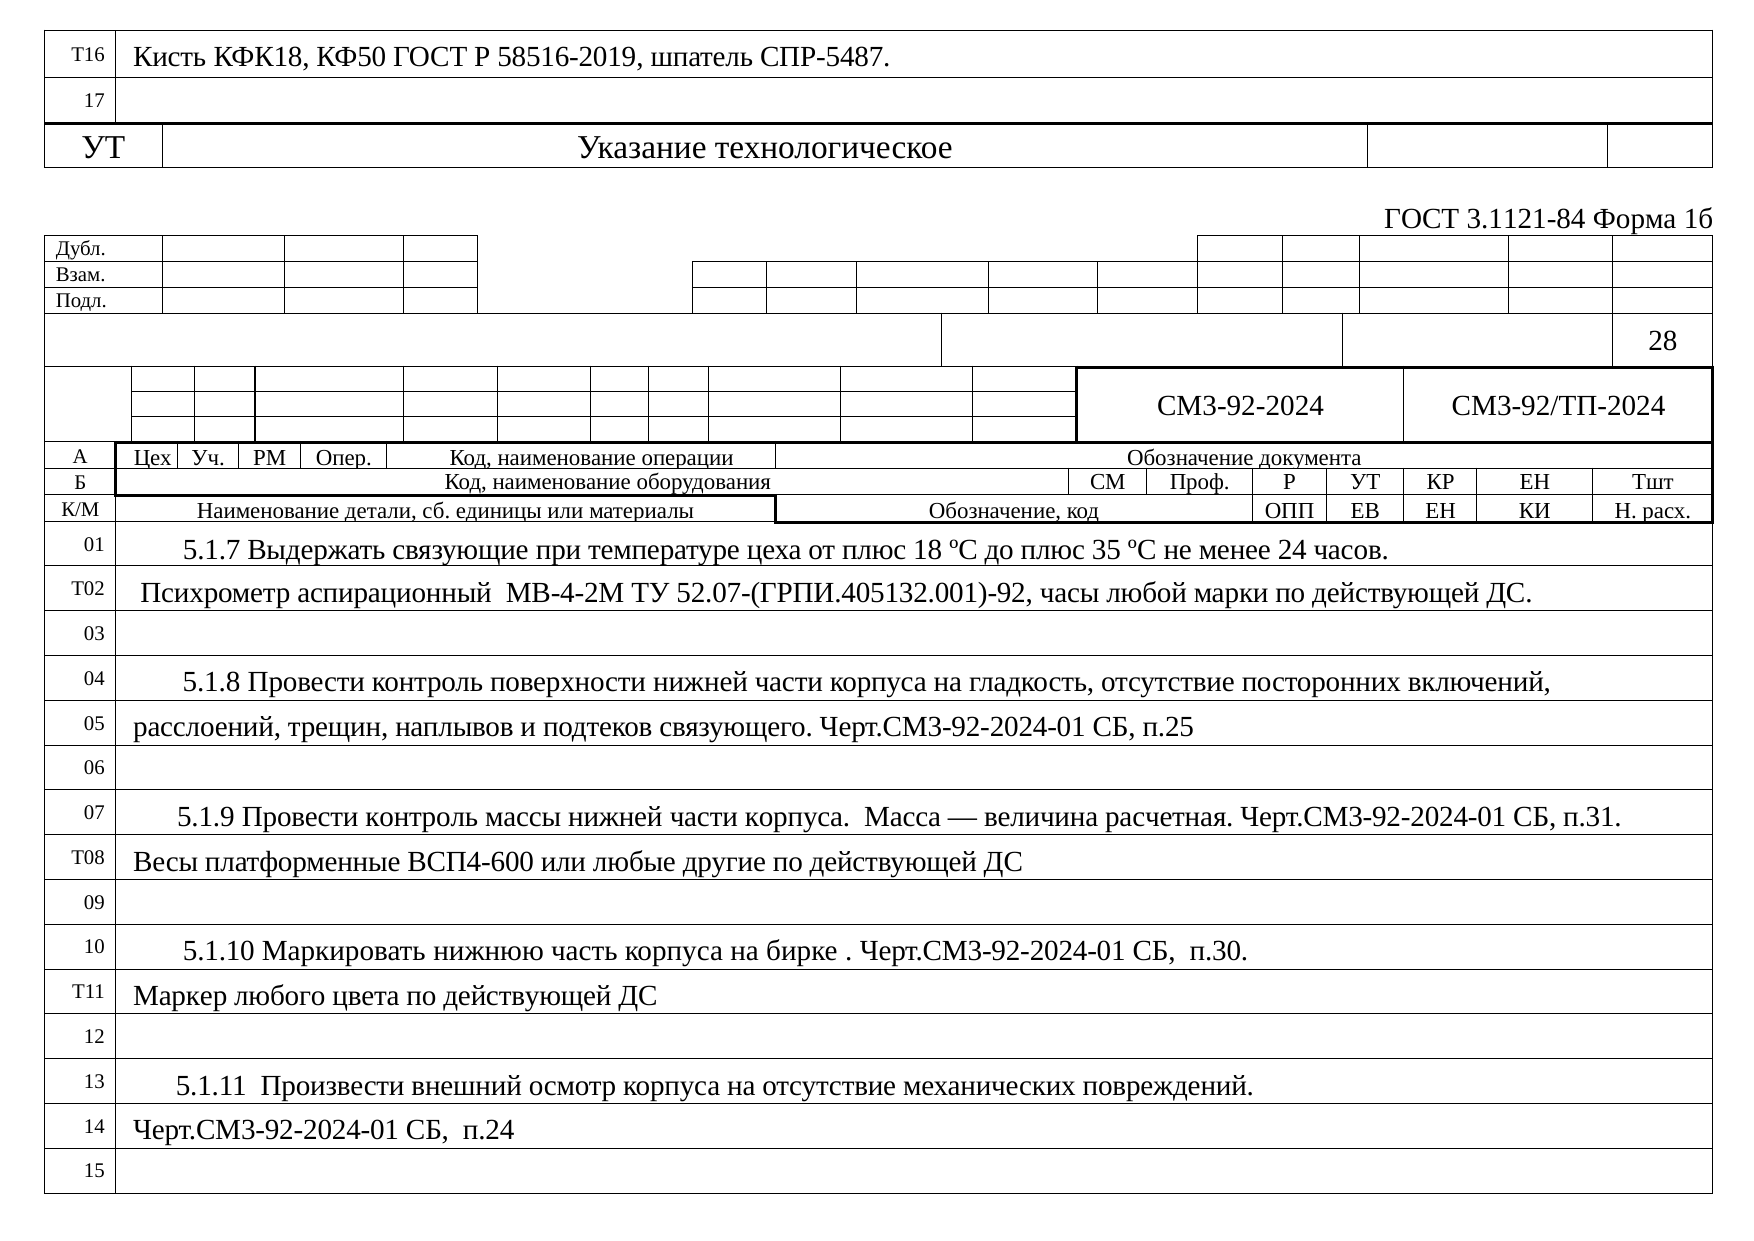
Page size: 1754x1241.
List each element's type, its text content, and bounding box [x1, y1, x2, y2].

table_cell 03 [45, 611, 115, 655]
table_cell [1283, 288, 1359, 312]
table_cell [841, 367, 972, 391]
table_cell [163, 262, 284, 287]
table_cell T11 [45, 970, 115, 1013]
table_cell 09 [45, 880, 115, 924]
table_cell Взам. [45, 262, 162, 287]
table_cell [1613, 288, 1712, 312]
table_cell [498, 392, 590, 416]
table_header [1509, 236, 1612, 261]
table_cell А [45, 442, 114, 467]
table_cell [973, 392, 1075, 416]
table_cell [649, 392, 708, 416]
table_cell СМ3-92/ТП-2024 [1404, 369, 1711, 441]
table_cell 10 [45, 925, 115, 968]
table_cell [1360, 288, 1508, 312]
table_cell [709, 417, 840, 441]
table_cell 04 [45, 656, 115, 700]
table_cell [857, 288, 988, 312]
table_cell [973, 417, 1075, 441]
table_cell 28 [1613, 314, 1712, 366]
table_cell 06 [45, 746, 115, 789]
table_cell [404, 288, 477, 312]
table_cell [693, 288, 766, 312]
table_cell 5.1.8 Провести контроль поверхности нижней части корпуса на гладкость, отсутствие посторонних включений, [116, 656, 1712, 700]
table_cell [116, 78, 1712, 122]
table_header [1283, 236, 1359, 261]
table_cell [989, 288, 1097, 312]
table_cell Обозначение, код [777, 495, 1252, 521]
table_cell Цех [117, 444, 177, 467]
table_cell [404, 367, 497, 391]
table_cell Н. расх. [1593, 495, 1711, 521]
table_cell Подл. [45, 288, 162, 312]
table_cell Проф. [1147, 469, 1252, 494]
table_cell [1368, 125, 1607, 167]
table_cell [709, 367, 840, 391]
table_cell Тшт [1593, 469, 1711, 494]
table_cell СМ [1069, 469, 1146, 494]
table_cell [132, 367, 194, 391]
table_cell 14 [45, 1104, 115, 1148]
table_cell [404, 262, 477, 287]
table_cell 5.1.10 Маркировать нижнюю часть корпуса на бирке . Черт.СМ3-92-2024-01 СБ, п.30. [116, 925, 1712, 968]
table_cell Указание технологическое [163, 125, 1367, 167]
table_cell [1098, 288, 1197, 312]
table_cell [404, 392, 497, 416]
table_cell УТ [1327, 469, 1403, 494]
table_header [285, 236, 403, 261]
table_cell [1360, 262, 1508, 287]
table_cell [195, 367, 254, 391]
table_cell Код, наименование операции [387, 444, 775, 467]
table_cell [195, 417, 254, 441]
table_cell [132, 417, 194, 441]
table_header [478, 235, 692, 261]
table_cell Р [1253, 469, 1326, 494]
table_cell 01 [45, 522, 115, 565]
table_cell Б [45, 469, 114, 494]
table_cell [649, 367, 708, 391]
table_header Дубл. [45, 236, 162, 261]
table_cell [256, 417, 403, 441]
table_cell [195, 392, 254, 416]
table_header [1360, 236, 1508, 261]
table_cell [1613, 262, 1712, 287]
table_cell [1608, 125, 1712, 167]
table_cell [116, 1014, 1712, 1058]
table_cell [478, 261, 692, 312]
table_cell УТ [45, 125, 162, 167]
table_cell ЕН [1404, 495, 1476, 521]
table_cell 13 [45, 1059, 115, 1103]
table_cell T02 [45, 566, 115, 610]
table_header [1098, 235, 1197, 261]
table_header [857, 235, 989, 261]
table_cell [989, 262, 1097, 287]
table_header [1613, 236, 1712, 261]
table_cell 17 [45, 78, 115, 122]
table_cell [709, 392, 840, 416]
table_cell [857, 262, 988, 287]
table_cell Обозначение документа [776, 444, 1711, 467]
table_cell T08 [45, 835, 115, 879]
table_cell Весы платформенные ВСП4-600 или любые другие по действующей ДС [116, 835, 1712, 879]
table_cell Маркер любого цвета по действующей ДС [116, 970, 1712, 1013]
table_header [163, 236, 284, 261]
table_cell 5.1.9 Провести контроль массы нижней части корпуса. Масса — величина расчетная. Черт.СМ3-92-2024-01 СБ, п.31. [116, 790, 1712, 834]
table_cell [767, 262, 856, 287]
table_cell [1509, 288, 1612, 312]
table_header [693, 235, 767, 261]
table_cell [132, 392, 194, 416]
table_cell Психрометр аспирационный МВ-4-2М ТУ 52.07-(ГРПИ.405132.001)-92, часы любой марки по действующей ДС. [116, 566, 1712, 610]
table_cell ОПП [1253, 495, 1326, 521]
table_cell РМ [239, 444, 300, 467]
table_cell [1098, 262, 1197, 287]
table_cell [841, 417, 972, 441]
table_cell [973, 367, 1075, 391]
table_cell [404, 417, 497, 441]
table_cell [767, 288, 856, 312]
table_cell [116, 611, 1712, 655]
table_cell Черт.СМ3-92-2024-01 СБ, п.24 [116, 1104, 1712, 1148]
table_cell [1283, 262, 1359, 287]
table_cell [45, 314, 941, 366]
table_cell 07 [45, 790, 115, 834]
table_cell 12 [45, 1014, 115, 1058]
table_cell ЕН [1477, 469, 1592, 494]
table_cell Наименование детали, сб. единицы или материалы [116, 497, 774, 521]
table_cell [116, 1149, 1712, 1192]
table_cell [285, 262, 403, 287]
table_cell [256, 392, 403, 416]
table_cell [1198, 288, 1282, 312]
table_cell Опер. [301, 444, 386, 467]
table_cell [285, 288, 403, 312]
table_cell [116, 746, 1712, 789]
table_cell 05 [45, 701, 115, 744]
table_cell Код, наименование оборудования [117, 469, 1068, 494]
table_cell [942, 314, 1342, 366]
table_cell 15 [45, 1149, 115, 1192]
table_cell [591, 367, 648, 391]
table_cell [256, 367, 403, 391]
table_cell [841, 392, 972, 416]
table_header [1198, 236, 1282, 261]
table_cell Кисть КФК18, КФ50 ГОСТ Р 58516-2019, шпатель СПР-5487. [116, 31, 1712, 77]
table_cell [498, 367, 590, 391]
table_cell Т16 [45, 31, 115, 77]
table_cell [649, 417, 708, 441]
table_cell [1198, 262, 1282, 287]
table_cell КР [1404, 469, 1476, 494]
table_header [767, 235, 857, 261]
table_cell СМ3-92-2024 [1078, 369, 1403, 441]
table_cell [498, 417, 590, 441]
table_cell 5.1.11 Произвести внешний осмотр корпуса на отсутствие механических повреждений. [116, 1059, 1712, 1103]
table_cell [1509, 262, 1612, 287]
table_cell [693, 262, 766, 287]
table_cell [591, 417, 648, 441]
table_cell расслоений, трещин, наплывов и подтеков связующего. Черт.СМ3-92-2024-01 СБ, п.25 [116, 701, 1712, 744]
table_cell [591, 392, 648, 416]
table_header [404, 236, 477, 261]
table_cell [45, 367, 131, 441]
table_cell ЕВ [1327, 495, 1403, 521]
table_cell [116, 880, 1712, 924]
table_cell 5.1.7 Выдержать связующие при температуре цеха от плюс 18 ºС до плюс 35 ºС не менее 24 часов. [116, 522, 1712, 565]
table_cell КИ [1477, 495, 1592, 521]
table_cell Уч. [178, 444, 238, 467]
table_cell [163, 288, 284, 312]
table_cell [1343, 314, 1612, 366]
text ГОСТ 3.1121-84 Форма 1б [74, 202, 1713, 235]
table_cell К/М [45, 495, 115, 521]
table_header [989, 235, 1098, 261]
